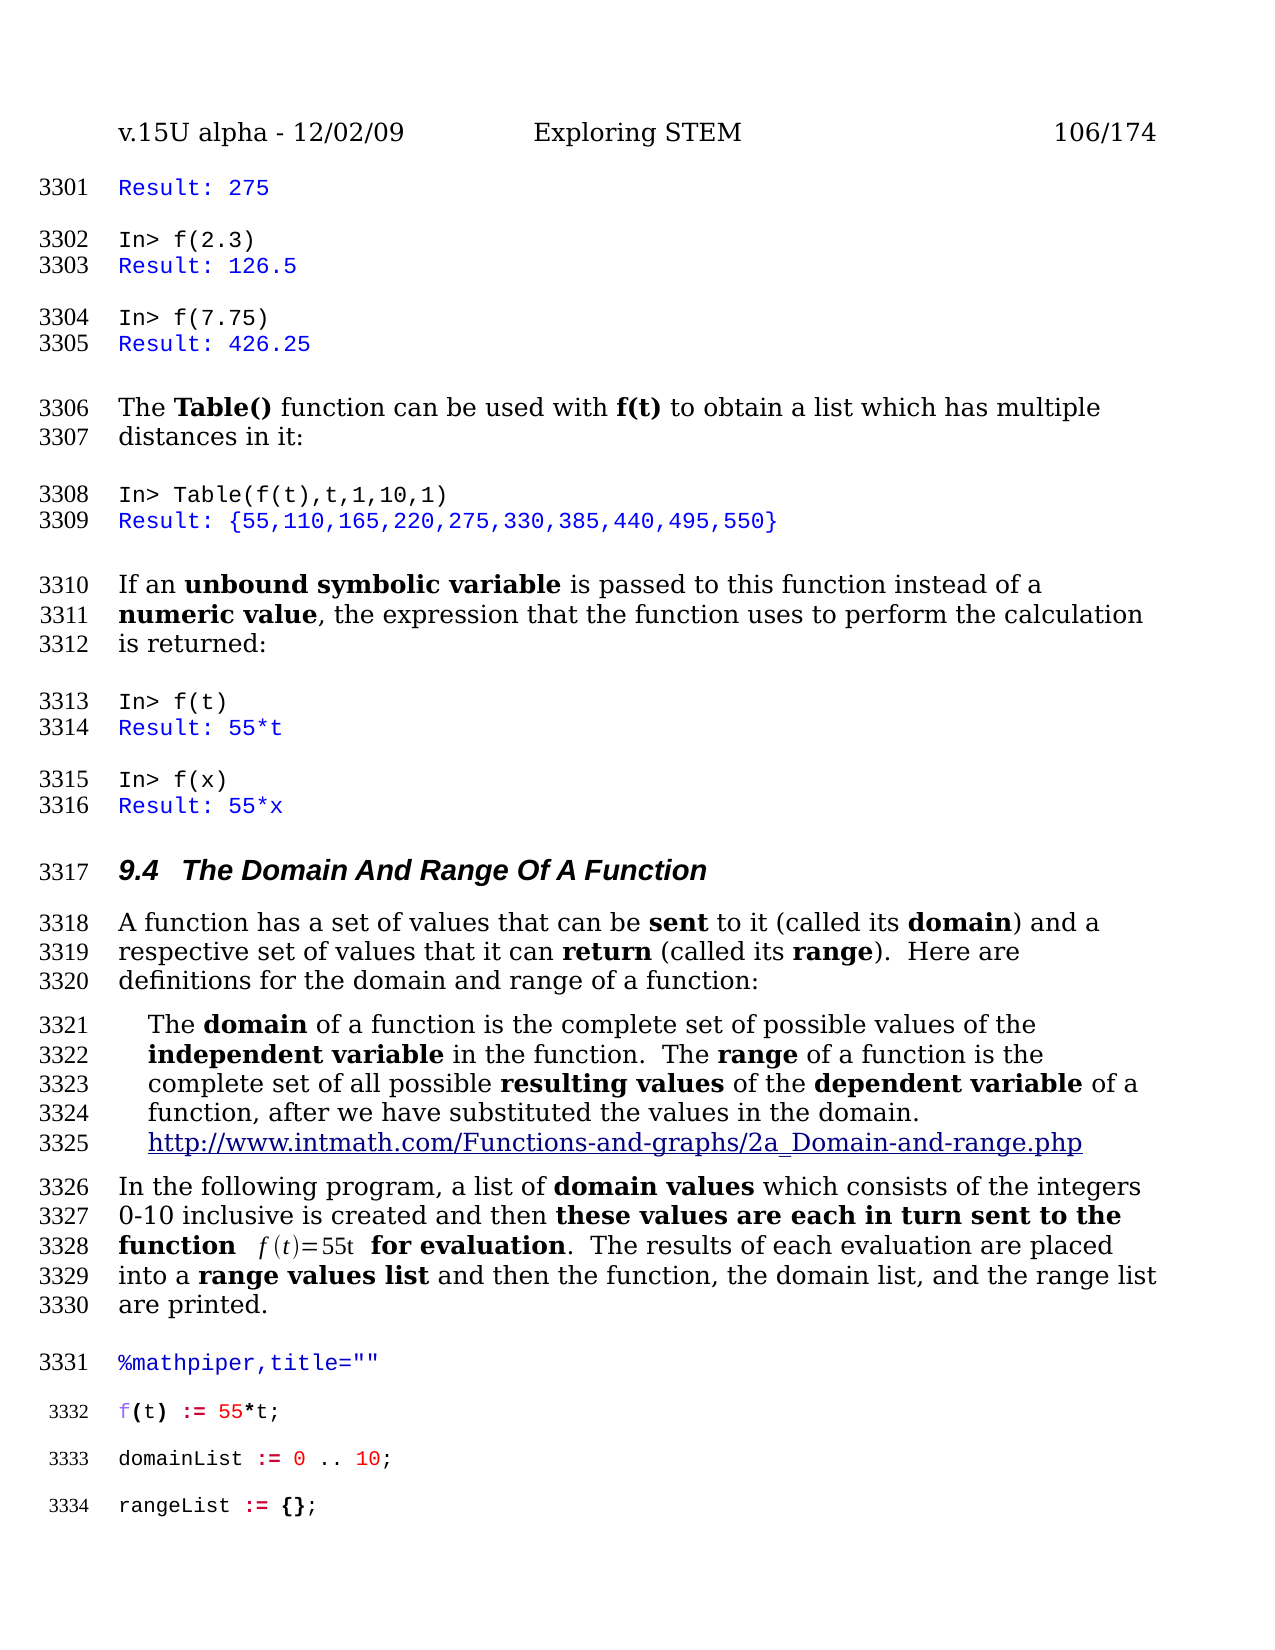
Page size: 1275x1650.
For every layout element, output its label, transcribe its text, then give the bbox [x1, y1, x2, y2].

text In> f(x) [118, 768, 1157, 794]
text %mathpiper,title="" [118, 1351, 1157, 1377]
text In> f(t) [118, 690, 1157, 716]
text In the following program, a list of domain values which consists of the integers 0-10 inclusive is created and then these values are each in turn sent to the functionfor evaluation. The results of each evaluation are placed into a range values list and then the function, the domain list, and the range list are printed. [118, 1172, 1157, 1319]
text If an unbound symbolic variable is passed to this function instead of a numeric value, the expression that the function uses to perform the calculation is returned: [118, 571, 1157, 658]
text Result: 55*t [118, 716, 1157, 742]
text In> f(2.3) [118, 229, 1157, 254]
text In> Table(f(t),t,1,10,1) [118, 484, 1157, 510]
text Result: {55,110,165,220,275,330,385,440,495,550} [118, 510, 1157, 536]
text Result: 55*x [118, 794, 1157, 820]
text In> f(7.75) [118, 306, 1157, 332]
text f(t) := 55*t; [118, 1401, 1157, 1424]
text The Table() function can be used with f(t) to obtain a list which has multiple distances in it: [118, 393, 1157, 452]
subtitle The Domain And Range Of A Function [118, 853, 1157, 887]
text Result: 126.5 [118, 254, 1157, 281]
text A function has a set of values that can be sent to it (called its domain) and a respective set of values that it can return (called its range). Here are definitions for the domain and range of a function: [118, 908, 1157, 996]
text Result: 275 [118, 177, 1157, 203]
text The domain of a function is the complete set of possible values of the independent variable in the function. The range of a function is the complete set of all possible resulting values of the dependent variable of a function, after we have substituted the values in the domain. http://www.intmath.com/Functions-and-graphs/2a_Domain-and-range.php [148, 1011, 1157, 1157]
text Result: 426.25 [118, 332, 1157, 358]
text domainList := 0 .. 10; [118, 1448, 1157, 1472]
text rangeList := {}; [118, 1496, 1157, 1519]
